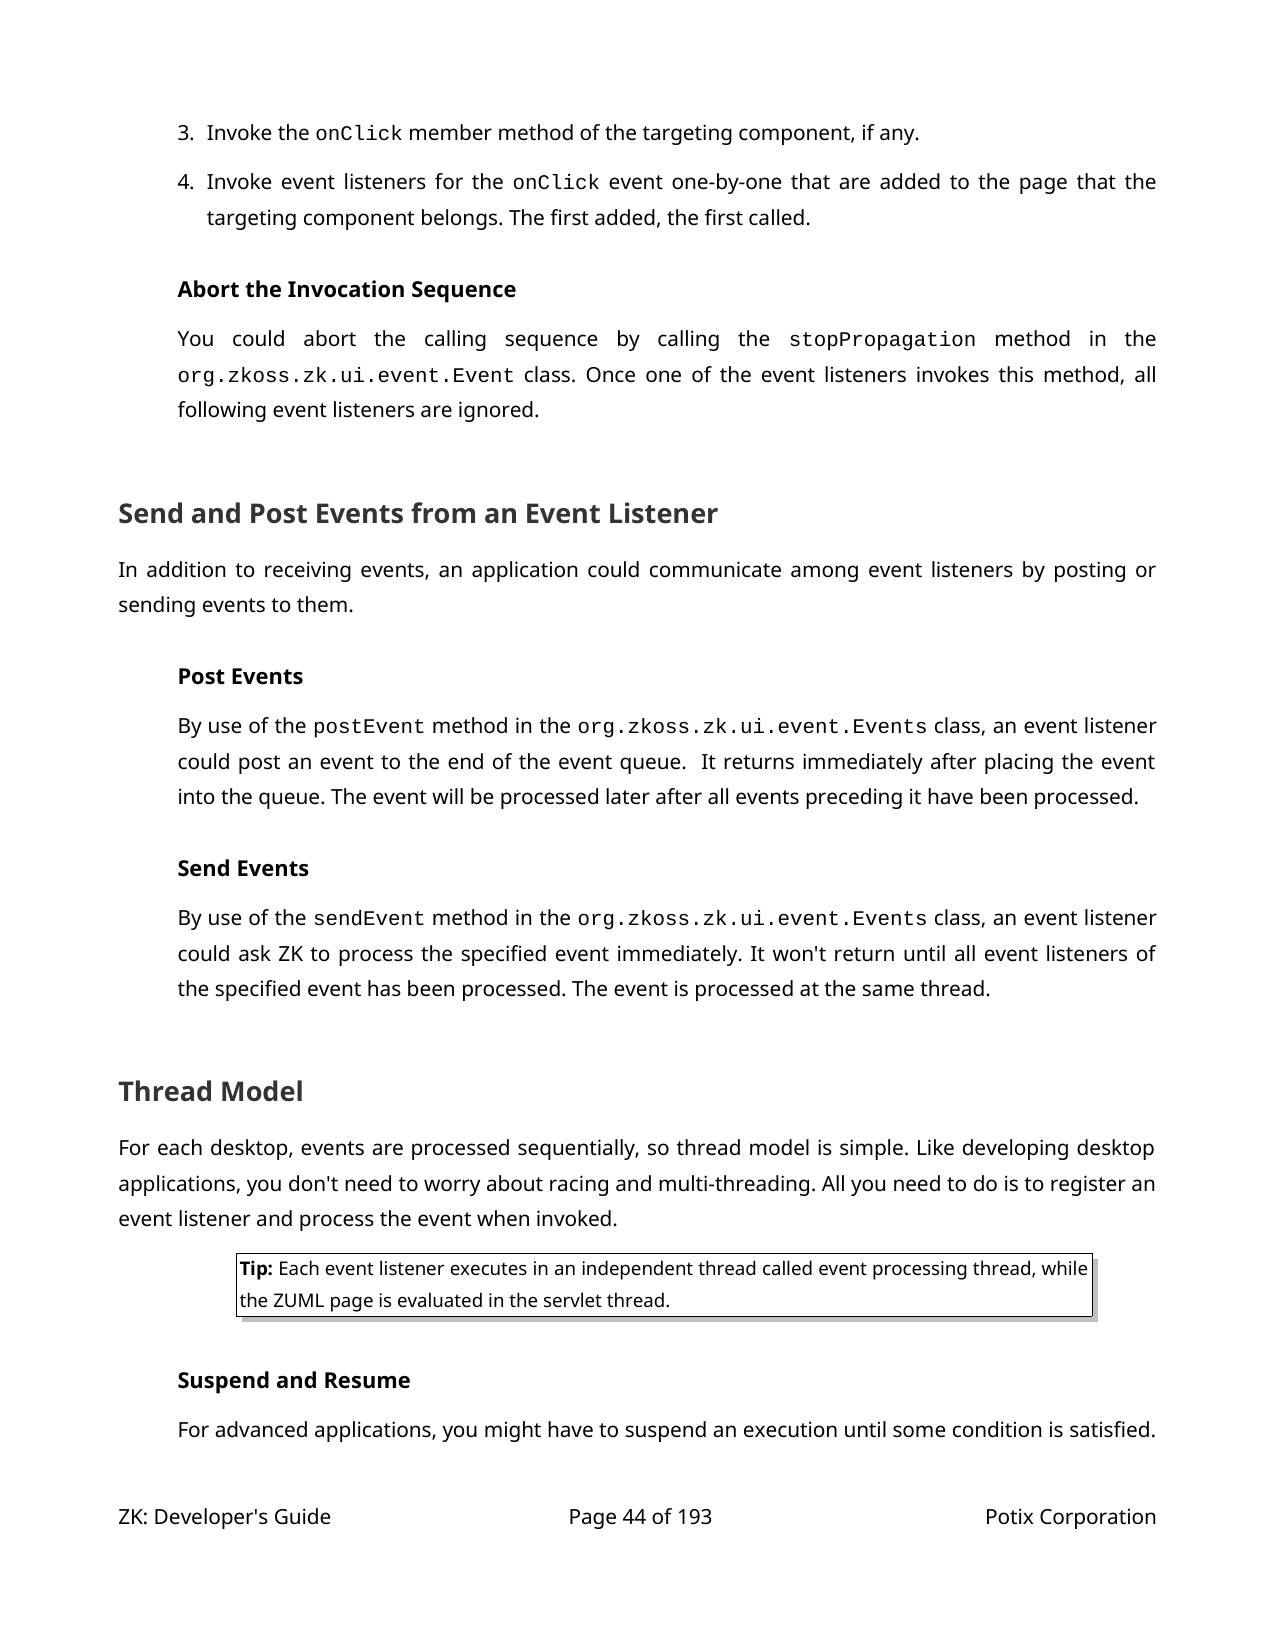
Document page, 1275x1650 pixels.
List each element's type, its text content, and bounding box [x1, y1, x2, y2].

subtitle Abort the Invocation Sequence [177, 273, 1157, 303]
subtitle Send and Post Events from an Event Listener [118, 494, 1157, 531]
subtitle Post Events [177, 661, 1157, 691]
subtitle Thread Model [118, 1073, 1157, 1110]
list Invoke the onClick member method of the targeting component, if any. [177, 118, 1157, 147]
subtitle Suspend and Resume [177, 1365, 1157, 1395]
text You could abort the calling sequence by calling the stopPropagation method in the org.zkoss.zk.ui.event.Event class. Once one of the event listeners invokes this method, all following event listeners are ignored. [177, 324, 1157, 423]
list Invoke event listeners for the onClick event one-by-one that are added to the page that the targeting component belongs. The first added, the first called. [177, 167, 1157, 231]
text For each desktop, events are processed sequentially, so thread model is simple. Like developing desktop applications, you don't need to worry about racing and multi-threading. All you need to do is to register an event listener and process the event when invoked. [118, 1133, 1157, 1232]
subtitle Send Events [177, 853, 1157, 883]
text Tip: Each event listener executes in an independent thread called event processing thread, while the ZUML page is evaluated in the servlet thread. [237, 1254, 1092, 1316]
text For advanced applications, you might have to suspend an execution until some condition is satisfied. [177, 1415, 1157, 1443]
text By use of the postEvent method in the org.zkoss.zk.ui.event.Events class, an event listener could post an event to the end of the event queue. It returns immediately after placing the event into the queue. The event will be processed later after all events preceding it have been processed. [177, 711, 1157, 810]
text By use of the sendEvent method in the org.zkoss.zk.ui.event.Events class, an event listener could ask ZK to process the specified event immediately. It won't return until all event listeners of the specified event has been processed. The event is processed at the same thread. [177, 903, 1157, 1002]
text In addition to receiving events, an application could communicate among event listeners by posting or sending events to them. [118, 555, 1157, 618]
